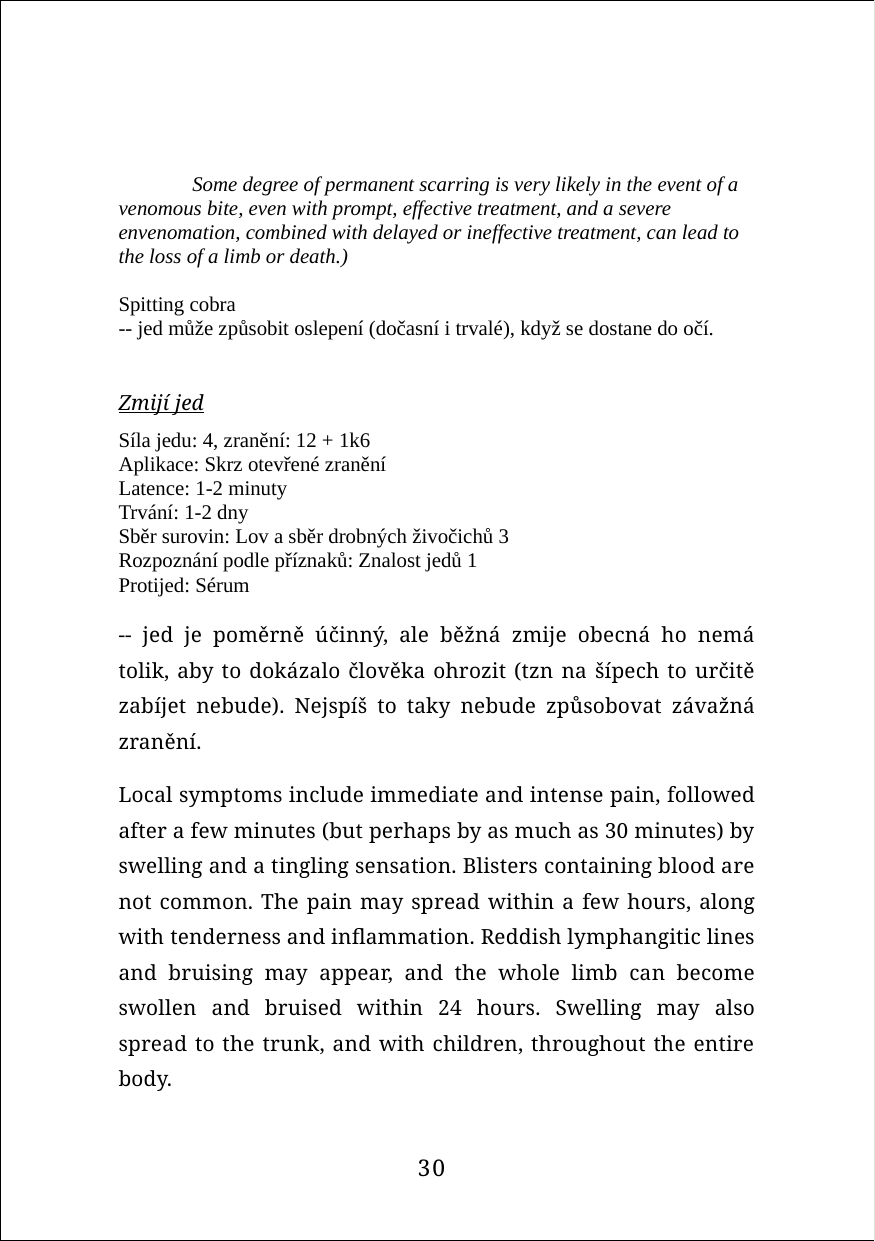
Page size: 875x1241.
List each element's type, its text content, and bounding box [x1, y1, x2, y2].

text Trvání: 1-2 dny [118, 500, 756, 524]
text Síla jedu: 4, zranění: 12 + 1k6 [118, 428, 756, 452]
text Aplikace: Skrz otevřené zranění [118, 452, 756, 476]
text Some degree of permanent scarring is very likely in the event of a venomous bite, even with prompt, effective treatment, and a severe envenomation, combined with delayed or ineffective treatment, can lead to the loss of a limb or death.) [118, 172, 756, 268]
text Rozpoznání podle příznaků: Znalost jedů 1 [118, 548, 756, 572]
text Latence: 1-2 minuty [118, 476, 756, 500]
subtitle Zmijí jed [118, 388, 756, 416]
text Protijed: Sérum [118, 572, 756, 597]
text Spitting cobra [118, 292, 756, 316]
text Sběr surovin: Lov a sběr drobných živočichů 3 [118, 524, 756, 548]
text -- jed může způsobit oslepení (dočasní i trvalé), když se dostane do očí. [118, 316, 756, 340]
text -- jed je poměrně účinný, ale běžná zmije obecná ho nemá tolik, aby to dokázalo člověka ohrozit (tzn na šípech to určitě zabíjet nebude). Nejspíš to taky nebude způsobovat závažná zranění. [118, 621, 756, 756]
text Local symptoms include immediate and intense pain, followed after a few minutes (but perhaps by as much as 30 minutes) by swelling and a tingling sensation. Blisters containing blood are not common. The pain may spread within a few hours, along with tenderness and inflammation. Reddish lymphangitic lines and bruising may appear, and the whole limb can become swollen and bruised within 24 hours. Swelling may also spread to the trunk, and with children, throughout the entire body. [118, 780, 756, 1093]
